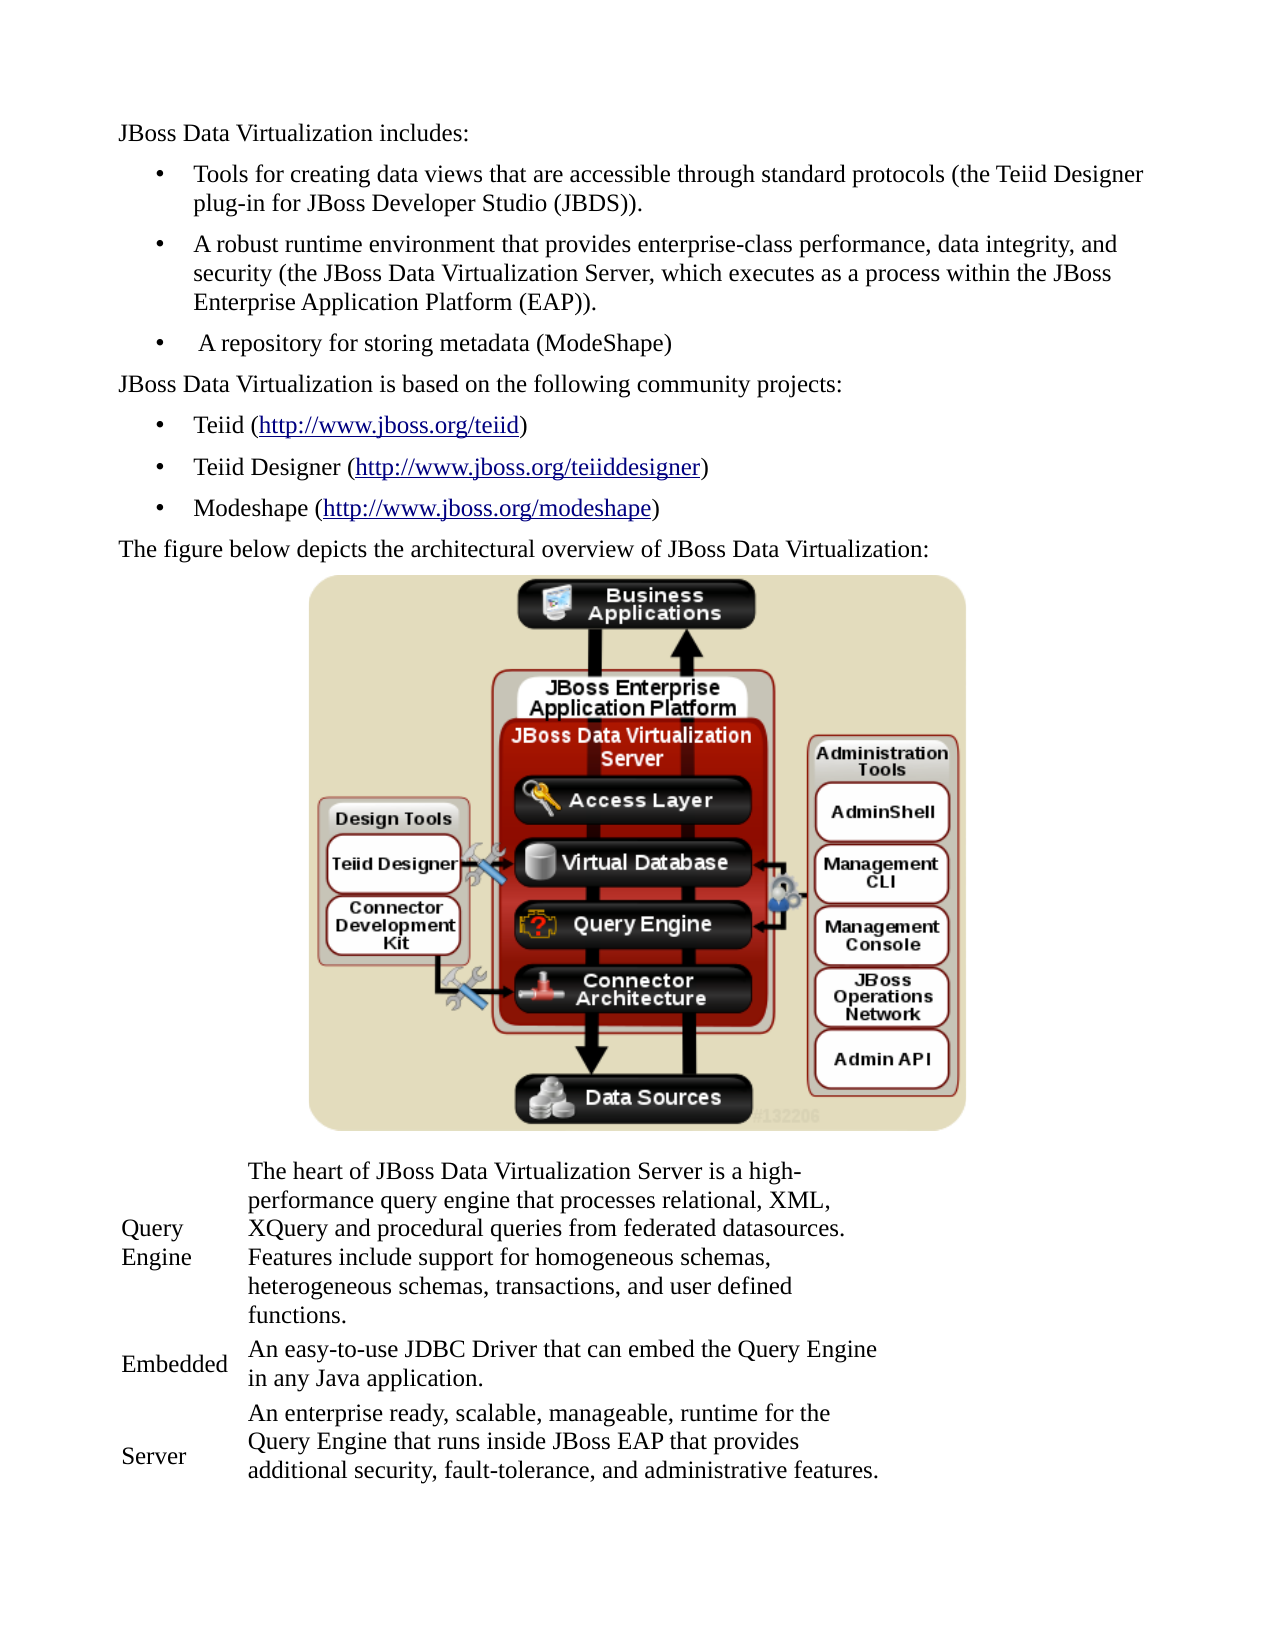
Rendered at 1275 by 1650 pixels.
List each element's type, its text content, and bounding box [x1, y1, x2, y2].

list Modeshape (http://www.jboss.org/modeshape) [156, 493, 1157, 522]
table_cell Server [118, 1395, 245, 1516]
table_cell An enterprise ready, scalable, manageable, runtime for the Query Engine that runs inside JBoss EAP that provides additional security, fault-tolerance, and administrative features. [245, 1395, 897, 1516]
list A robust runtime environment that provides enterprise-class performance, data integrity, and security (the JBoss Data Virtualization Server, which executes as a process within the JBoss Enterprise Application Platform (EAP)). [156, 229, 1157, 316]
table_cell An easy-to-use JDBC Driver that can embed the Query Engine in any Java application. [245, 1331, 897, 1395]
table_cell Embedded [118, 1331, 245, 1395]
text JBoss Data Virtualization includes: [118, 118, 1157, 147]
list A repository for storing metadata (ModeShape) [156, 328, 1157, 357]
list Teiid (http://www.jboss.org/teiid) [156, 411, 1157, 439]
table_header Query Engine [118, 1153, 245, 1331]
list Tools for creating data views that are accessible through standard protocols (the Teiid Designer plug-in for JBoss Developer Studio (JBDS)). [156, 159, 1157, 217]
list Teiid Designer (http://www.jboss.org/teiiddesigner) [156, 452, 1157, 481]
text JBoss Data Virtualization is based on the following community projects: [118, 369, 1157, 398]
table_header The heart of JBoss Data Virtualization Server is a high-performance query engine that processes relational, XML, XQuery and procedural queries from federated datasources. Features include support for homogeneous schemas, heterogeneous schemas, transactions, and user defined functions. [245, 1153, 897, 1331]
text The figure below depicts the architectural overview of JBoss Data Virtualization: [118, 534, 1157, 563]
picture [308, 575, 967, 1131]
